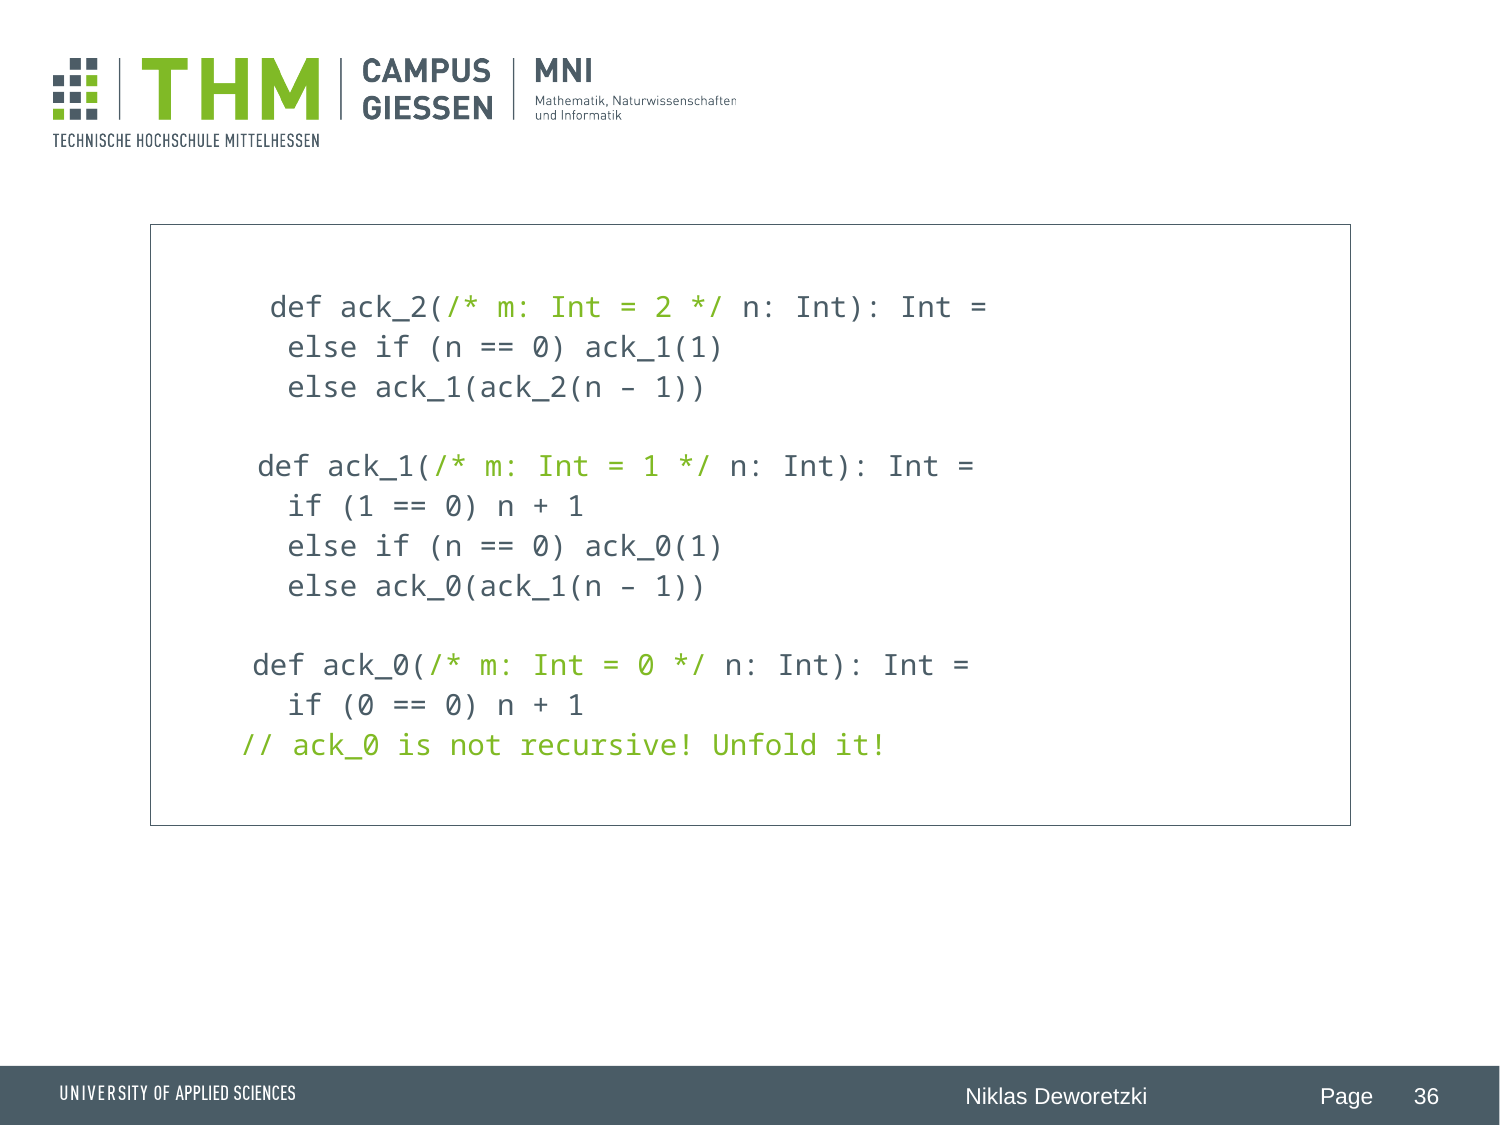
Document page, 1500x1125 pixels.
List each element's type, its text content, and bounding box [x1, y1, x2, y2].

text_box def ack_2(/* m: Int = 2 */ n: Int): Int = else if (n == 0) ack_1(1) else ack_1(ack_2(n – 1)) def ack_1(/* m: Int = 1 */ n: Int): Int = if (1 == 0) n + 1 else if (n == 0) ack_0(1) else ack_0(ack_1(n – 1)) def ack_0(/* m: Int = 0 */ n: Int): Int = if (0 == 0) n + 1 // ack_0 is not recursive! Unfold it! [150, 224, 1351, 826]
picture [53, 58, 736, 147]
slide_number [1376, 1073, 1455, 1118]
picture [59, 1082, 296, 1104]
